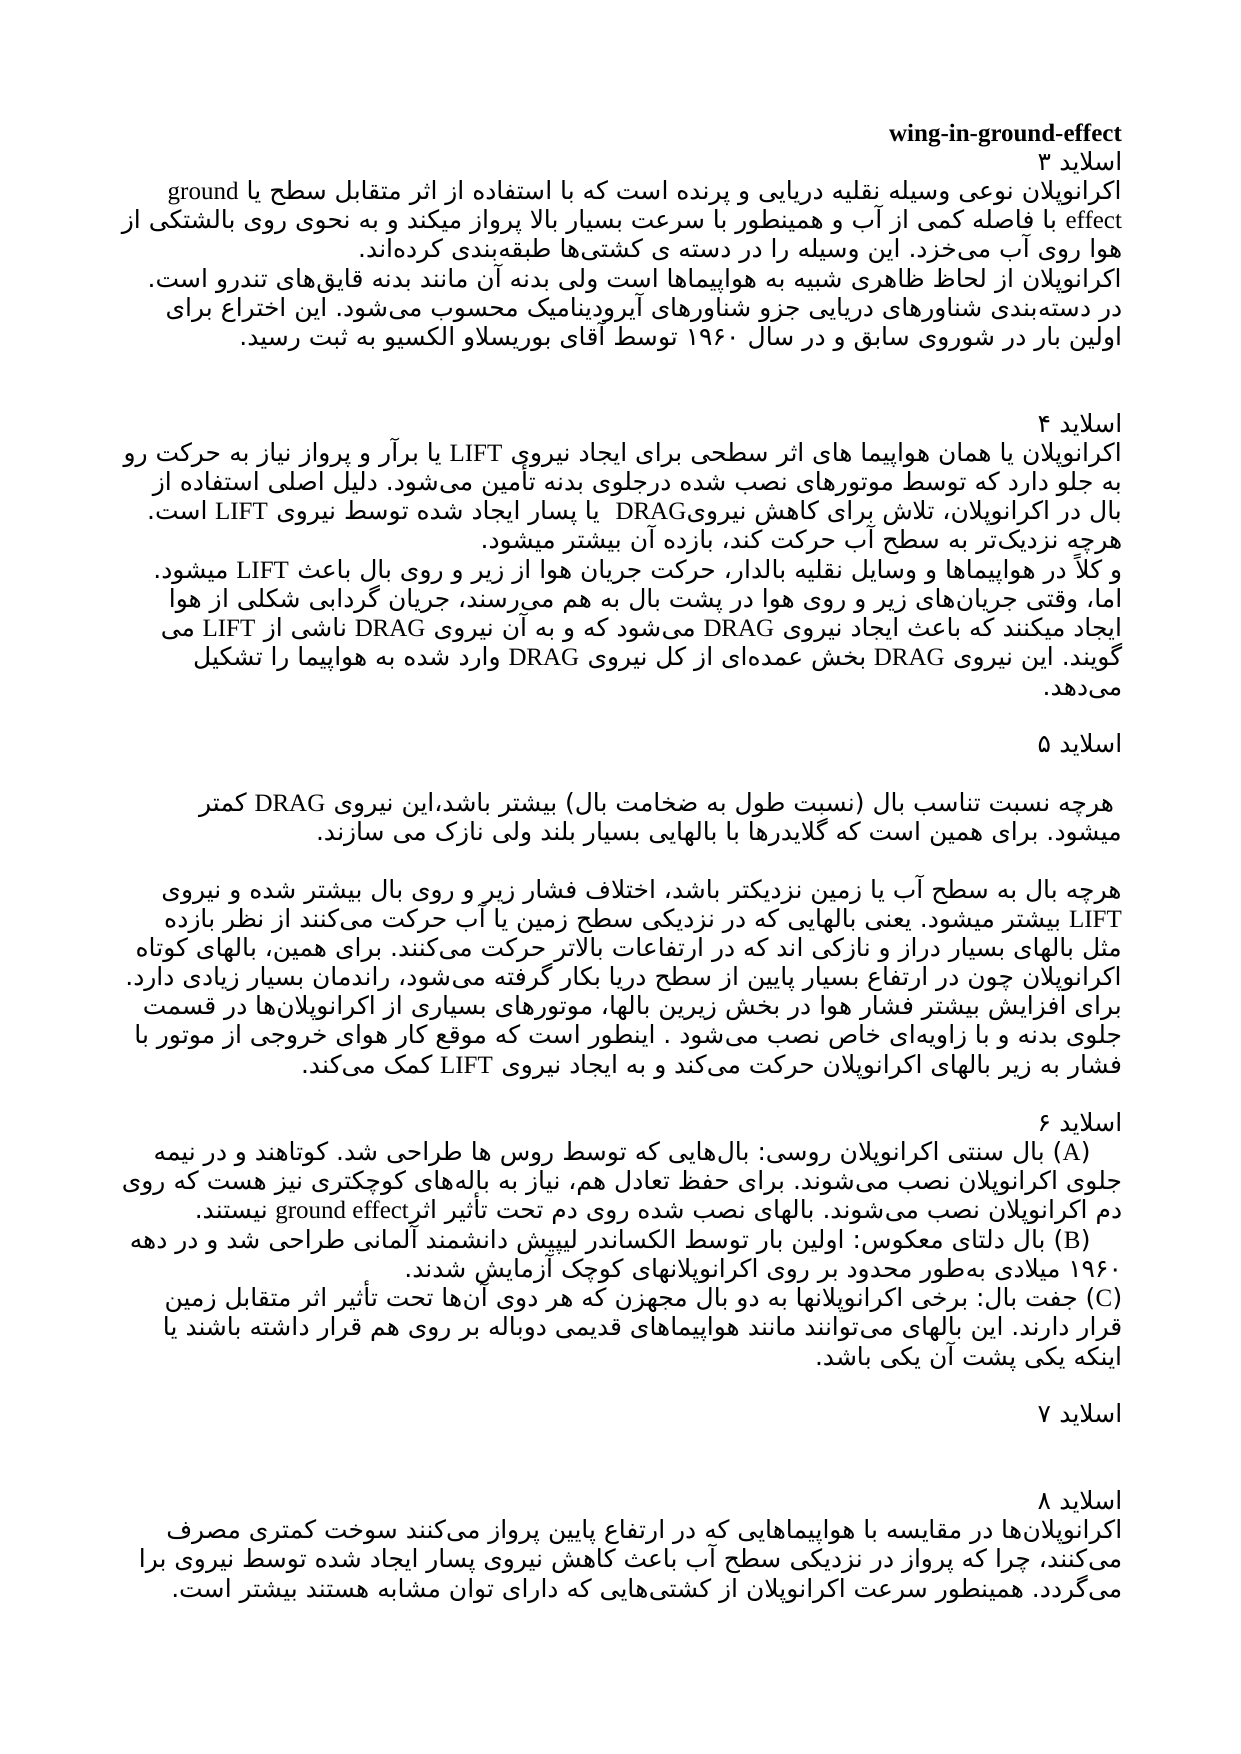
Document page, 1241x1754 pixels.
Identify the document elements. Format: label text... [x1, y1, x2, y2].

text اسلاید ۶ [118, 1108, 1122, 1137]
text هرچه بال به سطح آب یا زمین نزدیکتر باشد، اختلاف فشار زیر و روی بال بیشتر شده و نیروی LIFT بیشتر میشود. یعنی بالهایی که در نزدیکی سطح زمین یا آب حرکت می‌کنند از نظر بازده مثل بالهای بسیار دراز و نازکی اند که در ارتفاعات بالاتر حرکت می‌کنند. برای همین، بالهای کوتاه اکرانوپلان چون در ارتفاع بسیار پایین از سطح دریا بکار گرفته می‌شود، راندمان بسیار زیادی دارد. برای افزایش بیشتر فشار هوا در بخش زیرین بالها، موتورهای بسیاری از اکرانوپلان‌ها در قسمت جلوی بدنه و با زاویه‌ای خاص نصب می‌شود . اینطور است که موقع کار هوای خروجی از موتور با فشار به زیر بالهای اکرانوپلان حرکت می‌کند و به ایجاد نیروی LIFT کمک می‌کند. [118, 875, 1122, 1079]
text اکرانوپلان از لحاظ ظاهری شبیه به هواپیماها است ولی بدنه آن مانند بدنه قایق‌های تندرو است. در دسته‌بندی شناورهای دریایی جزو شناورهای آیرودینامیک محسوب می‌شود. این اختراع برای اولین بار در شوروی سابق و در سال ۱۹۶۰ توسط آقای بوریسلاو الکسیو به ثبت رسید. [118, 264, 1122, 351]
text اسلاید ۷ [118, 1399, 1122, 1429]
text اسلاید ۳ [118, 147, 1122, 176]
text (A) بال سنتی اکرانوپلان روسی: بال‌هایی که توسط روس ها طراحی شد. کوتاهند و در نیمه جلوی اکرانوپلان نصب می‌شوند. برای حفظ تعادل هم، نیاز به باله‌های کوچکتری نیز هست که روی دم اکرانوپلان نصب می‌شوند. بالهای نصب شده روی دم تحت تأثیر اثرground effect نیستند. [118, 1137, 1122, 1225]
text اکرانوپلان نوعی وسیله نقلیه دریایی و پرنده است که با استفاده از اثر متقابل سطح یا ground effect با فاصله کمی از آب و همینطور با سرعت بسیار بالا پرواز میکند و به نحوی روی بالشتکی از هوا روی آب می‌خزد. این وسیله را در دسته ی کشتی‌ها طبقه‌بندی کرده‌اند. [118, 176, 1122, 264]
text اسلاید ۴ [118, 409, 1122, 438]
text اسلاید ۵ [118, 730, 1122, 759]
text هرچه نسبت تناسب بال (نسبت طول به ضخامت بال) بیشتر باشد،این نیروی DRAG کمتر میشود. برای همین است که گلایدرها با بالهایی بسیار بلند ولی نازک می سازند. [118, 788, 1122, 846]
text (C) جفت بال: برخی اکرانوپلانها به دو بال مجهزن که هر دوی آن‌ها تحت تأثیر اثر متقابل زمین قرار دارند. این بالهای می‌توانند مانند هواپیماهای قدیمی دوباله بر روی هم قرار داشته باشند یا اینکه یکی پشت آن یکی باشد. [118, 1283, 1122, 1371]
text wing-in-ground-effect [118, 118, 1122, 147]
text اسلاید ۸ [118, 1486, 1122, 1515]
text اکرانوپلان‌ها در مقایسه با هواپیماهایی که در ارتفاع پایین پرواز می‌کنند سوخت کمتری مصرف می‌کنند، چرا که پرواز در نزدیکی سطح آب باعث کاهش نیروی پسار ایجاد شده توسط نیروی برا می‌گردد. همینطور سرعت اکرانوپلان از کشتی‌هایی که دارای توان مشابه هستند بیشتر است. [118, 1515, 1122, 1603]
text (B) بال دلتای معکوس: اولین بار توسط الکساندر لیپیش دانشمند آلمانی طراحی شد و در دهه ۱۹۶۰ میلادی به‌طور محدود بر روی اکرانوپلانهای کوچک آزمایش شدند. [118, 1225, 1122, 1283]
text و کلاً در هواپیماها و وسایل نقلیه بالدار، حرکت جریان هوا از زیر و روی بال باعث LIFT میشود. اما، وقتی جریان‌های زیر و روی هوا در پشت بال به هم می‌رسند، جریان گردابی شکلی از هوا ایجاد میکنند که باعث ایجاد نیروی DRAG می‌شود که و به آن نیروی DRAG ناشی از LIFT می گویند. این نیروی DRAG بخش عمده‌ای از کل نیروی DRAG وارد شده به هواپیما را تشکیل می‌دهد. [118, 555, 1122, 701]
text اکرانوپلان یا همان هواپیما های اثر سطحی برای ایجاد نیروی LIFT یا برآر و پرواز نیاز به حرکت رو به جلو دارد که توسط موتورهای نصب شده درجلوی بدنه تأمین می‌شود. دلیل اصلی استفاده از بال در اکرانوپلان، تلاش برای کاهش نیرویDRAG یا پسار ایجاد شده توسط نیروی LIFT است. هرچه نزدیک‌تر به سطح آب حرکت کند، بازده آن بیشتر میشود. [118, 438, 1122, 555]
